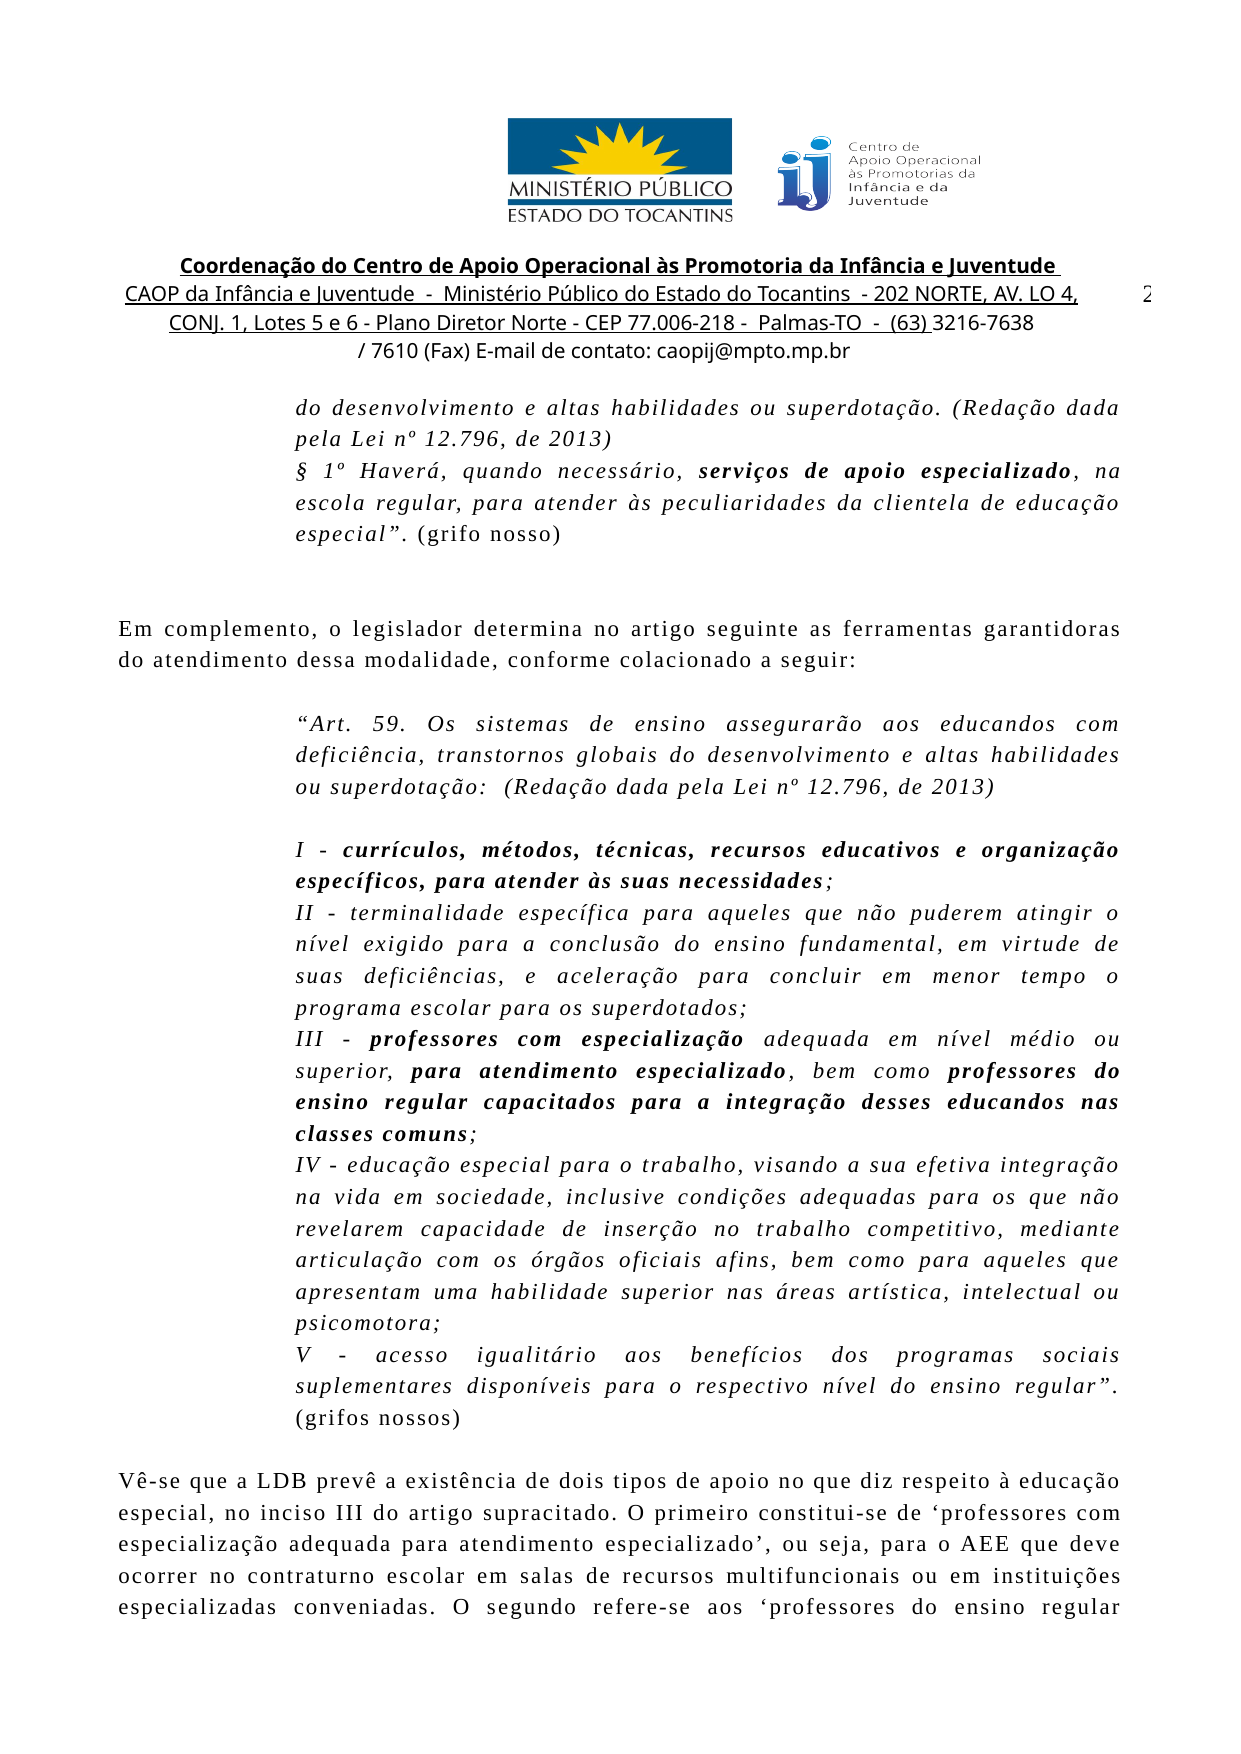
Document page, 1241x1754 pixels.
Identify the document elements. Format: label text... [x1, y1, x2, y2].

text Vê-se que a LDB prevê a existência de dois tipos de apoio no que diz respeito à educação especial, no inciso III do artigo supracitado. O primeiro constitui-se de ‘professores com especialização adequada para atendimento especializado’, ou seja, para o AEE que deve ocorrer no contraturno escolar em salas de recursos multifuncionais ou em instituições especializadas conveniadas. O segundo refere-se aos ‘professores do ensino regular [118, 1467, 1122, 1620]
text “Art. 59. Os sistemas de ensino assegurarão aos educandos com deficiência, transtornos globais do desenvolvimento e altas habilidades ou superdotação: (Redação dada pela Lei nº 12.796, de 2013) [295, 709, 1122, 799]
text § 1º Haverá, quando necessário, serviços de apoio especializado, na escola regular, para atender às peculiaridades da clientela de educação especial”. (grifo nosso) [295, 457, 1122, 547]
picture [507, 118, 733, 222]
text do desenvolvimento e altas habilidades ou superdotação. (Redação dada pela Lei nº 12.796, de 2013) [295, 394, 1122, 452]
text II - terminalidade específica para aqueles que não puderem atingir o nível exigido para a conclusão do ensino fundamental, em virtude de suas deficiências, e aceleração para concluir em menor tempo o programa escolar para os superdotados; [295, 899, 1122, 1020]
picture [777, 136, 980, 211]
text IV - educação especial para o trabalho, visando a sua efetiva integração na vida em sociedade, inclusive condições adequadas para os que não revelarem capacidade de inserção no trabalho competitivo, mediante articulação com os órgãos oficiais afins, bem como para aqueles que apresentam uma habilidade superior nas áreas artística, intelectual ou psicomotora; [295, 1151, 1122, 1336]
text V - acesso igualitário aos benefícios dos programas sociais suplementares disponíveis para o respectivo nível do ensino regular”. (grifos nossos) [295, 1341, 1122, 1430]
text I - currículos, métodos, técnicas, recursos educativos e organização específicos, para atender às suas necessidades; [295, 836, 1122, 894]
text III - professores com especialização adequada em nível médio ou superior, para atendimento especializado, bem como professores do ensino regular capacitados para a integração desses educandos nas classes comuns; [295, 1025, 1122, 1146]
text Em complemento, o legislador determina no artigo seguinte as ferramentas garantidoras do atendimento dessa modalidade, conforme colacionado a seguir: [118, 615, 1122, 673]
